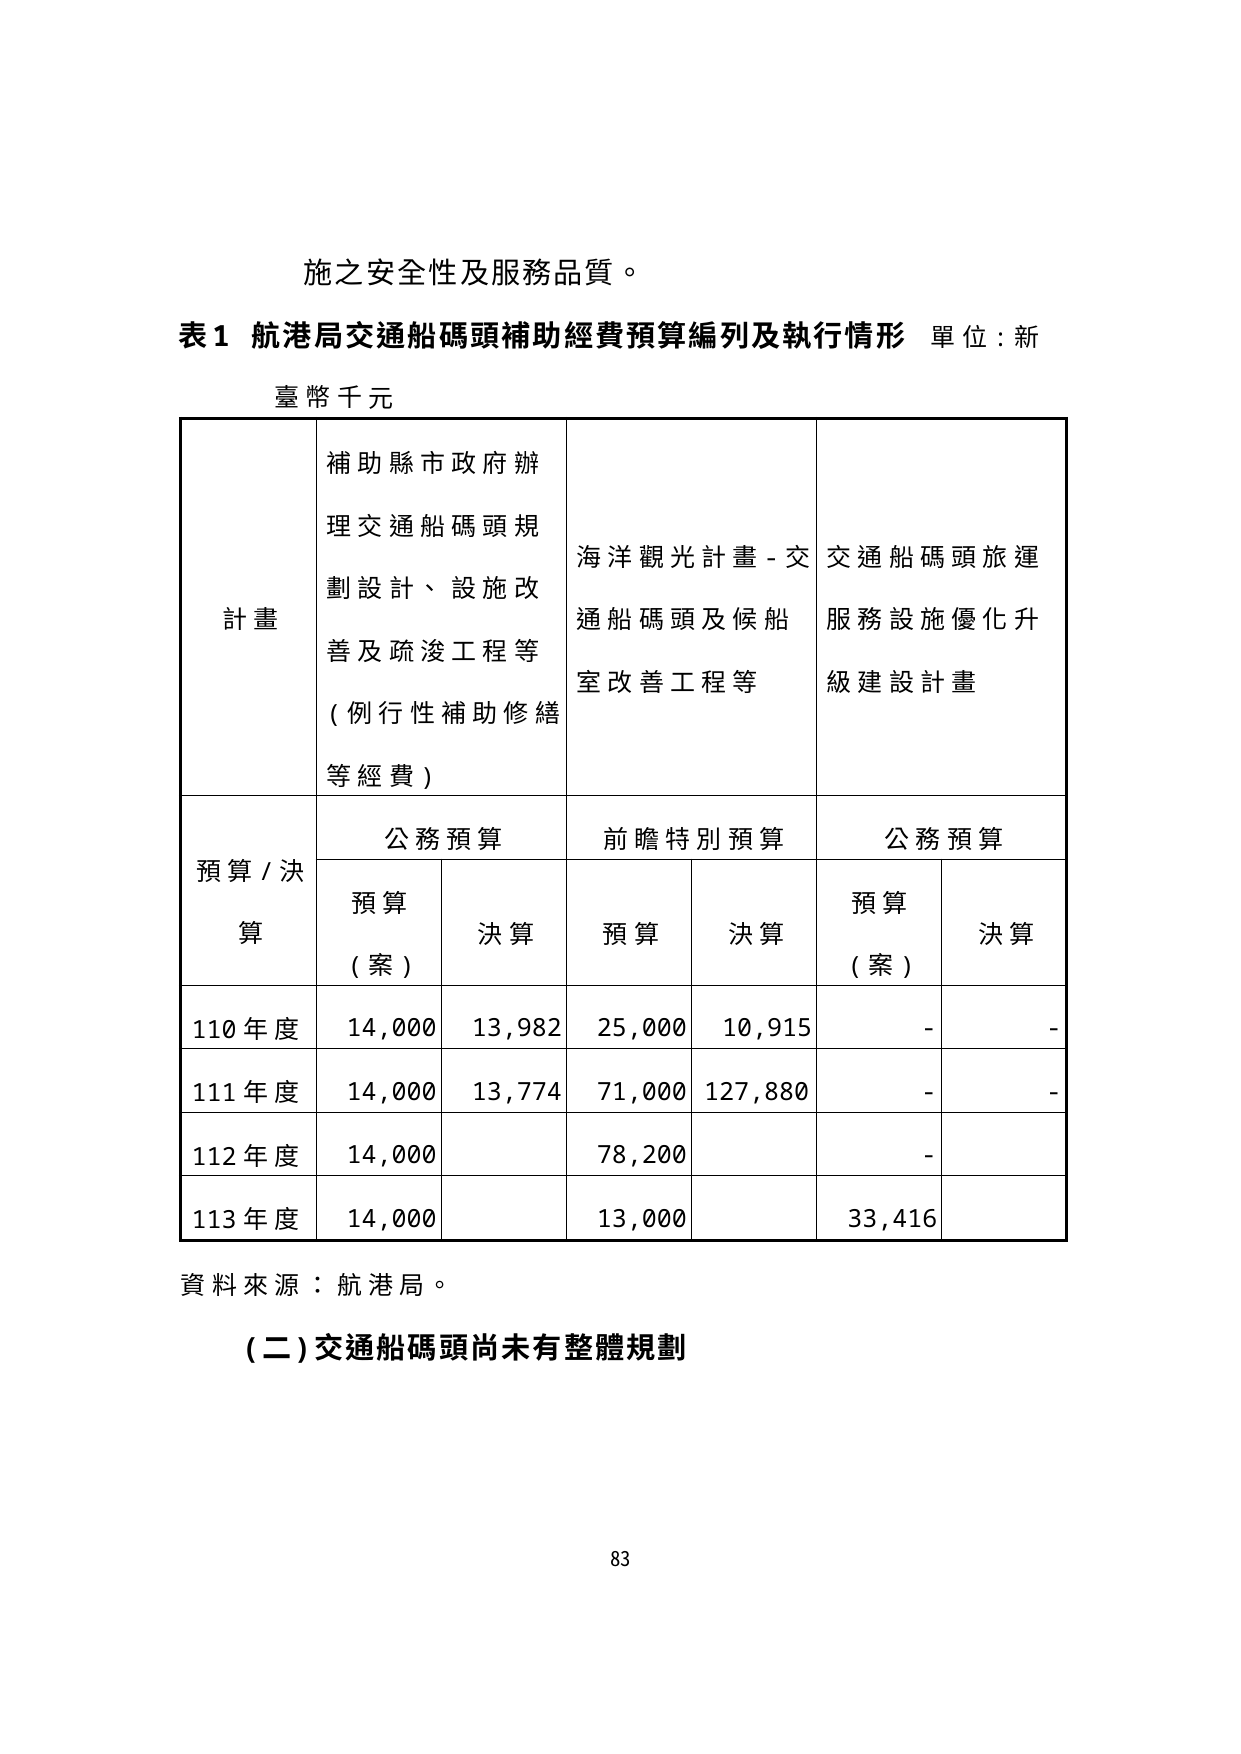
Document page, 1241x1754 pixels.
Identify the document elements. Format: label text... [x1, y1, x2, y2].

table_cell [442, 1176, 566, 1239]
table_cell 決算 [442, 860, 566, 984]
table_cell [442, 1113, 566, 1175]
table_cell [942, 1113, 1065, 1175]
table_cell - [817, 1049, 941, 1112]
table_cell [692, 1176, 816, 1239]
table_cell 決算 [942, 860, 1065, 984]
text 表1 航港局交通船碼頭補助經費預算編列及執行情形 單位:新臺幣千元 [176, 292, 1063, 417]
table_cell 14,000 [317, 1113, 441, 1175]
table_cell - [817, 986, 941, 1048]
table_cell 公務預算 [817, 796, 1065, 858]
table_cell 10,915 [692, 986, 816, 1048]
table_cell 預算/決算 [182, 796, 316, 984]
table_cell - [942, 1049, 1065, 1112]
table_header 海洋觀光計畫-交通船碼頭及候船室改善工程等 [567, 420, 816, 795]
table_cell [692, 1113, 816, 1175]
table_cell 14,000 [317, 1176, 441, 1239]
table_cell 113年度 [182, 1176, 316, 1239]
table_cell 預算 [567, 860, 691, 984]
table_cell 預算(案) [817, 860, 941, 984]
table_cell - [942, 986, 1065, 1048]
table_cell 110年度 [182, 986, 316, 1048]
table_cell 127,880 [692, 1049, 816, 1112]
table_cell 13,000 [567, 1176, 691, 1239]
table_cell 14,000 [317, 1049, 441, 1112]
text 資料來源：航港局。 [174, 1242, 1063, 1304]
table_cell 78,200 [567, 1113, 691, 1175]
table_cell 決算 [692, 860, 816, 984]
text 施之安全性及服務品質。 [266, 229, 1063, 292]
table_cell 13,982 [442, 986, 566, 1048]
table_cell 公務預算 [317, 796, 566, 858]
table_cell 14,000 [317, 986, 441, 1048]
table_cell 13,774 [442, 1049, 566, 1112]
table_cell 33,416 [817, 1176, 941, 1239]
text (二)交通船碼頭尚未有整體規劃 [236, 1304, 1063, 1367]
table_header 補助縣市政府辦理交通船碼頭規劃設計、設施改善及疏浚工程等(例行性補助修繕等經費) [317, 420, 566, 795]
table_cell 112年度 [182, 1113, 316, 1175]
table_cell [942, 1176, 1065, 1239]
table_cell 111年度 [182, 1049, 316, 1112]
table_cell 71,000 [567, 1049, 691, 1112]
table_header 計畫 [182, 420, 316, 795]
table_cell 預算(案) [317, 860, 441, 984]
table_cell - [817, 1113, 941, 1175]
table_cell 前瞻特別預算 [567, 796, 816, 858]
table_header 交通船碼頭旅運服務設施優化升級建設計畫 [817, 420, 1065, 795]
table_cell 25,000 [567, 986, 691, 1048]
